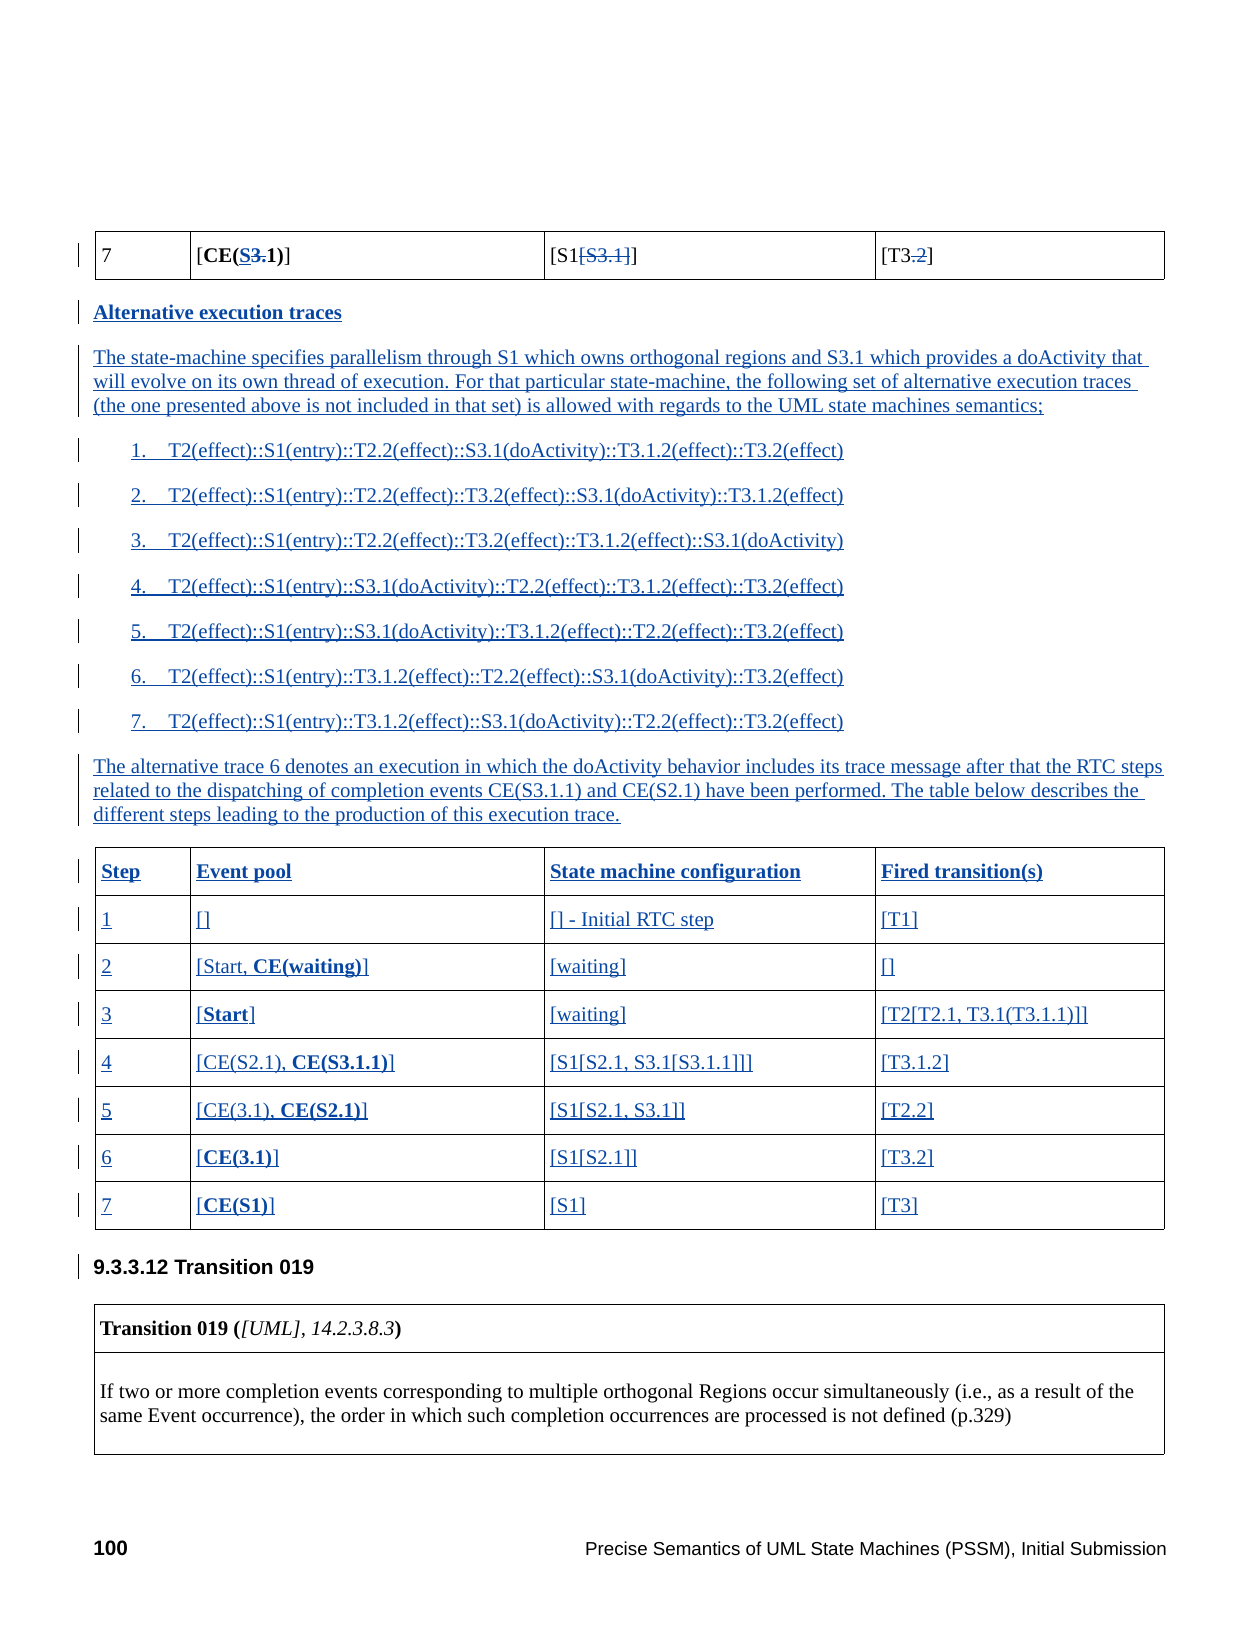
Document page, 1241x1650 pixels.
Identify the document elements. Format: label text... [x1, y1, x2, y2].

text Alternative execution traces [93, 300, 1164, 324]
table_cell [Start] [191, 991, 544, 1038]
table_cell [] [876, 944, 1164, 990]
table_cell [S1[S2.1, S3.1]] [545, 1087, 875, 1133]
table_cell [] [191, 896, 544, 943]
table_cell 2 [96, 944, 190, 990]
table_header State machine configuration [545, 848, 875, 895]
list T2(effect)::S1(entry)::T3.1.2(effect)::S3.1(doActivity)::T2.2(effect)::T3.2(effect) [131, 709, 1164, 733]
table_cell 7 [96, 1182, 190, 1229]
table_cell 1 [96, 896, 190, 943]
table_cell [waiting] [545, 991, 875, 1038]
table_cell [S1] [545, 1182, 875, 1229]
table_cell 6 [96, 1135, 190, 1181]
table_cell [T1] [876, 896, 1164, 943]
text related to the dispatching of completion events CE(S3.1.1) and CE(S2.1) have been performed. The table below describes the different steps leading to the production of this execution trace. [93, 776, 1164, 826]
table_cell 3 [96, 991, 190, 1038]
table_cell [T3.1.2] [876, 1039, 1164, 1086]
subtitle Transition 019 [93, 1254, 1164, 1279]
table_cell [T2[T2.1, T3.1(T3.1.1)]] [876, 991, 1164, 1038]
table_cell [waiting] [545, 944, 875, 990]
list T2(effect)::S1(entry)::S3.1(doActivity)::T3.1.2(effect)::T2.2(effect)::T3.2(effect) [131, 619, 1164, 643]
table_cell [S1[S2.1, S3.1[S3.1.1]]] [545, 1039, 875, 1086]
text The state-machine specifies parallelism through S1 which owns orthogonal regions and S3.1 which provides a doActivity that will evolve on its own thread of execution. For that particular state-machine, the following set of alternative execution traces (the one presented above is not included in that set) is allowed with regards to the UML state machines semantics; [93, 345, 1164, 417]
list T2(effect)::S1(entry)::T3.1.2(effect)::T2.2(effect)::S3.1(doActivity)::T3.2(effect) [131, 664, 1164, 688]
table_cell [T3] [876, 1182, 1164, 1229]
table_cell [Start, CE(waiting)] [191, 944, 544, 990]
table_cell [CE(S2.1), CE(S3.1.1)] [191, 1039, 544, 1086]
list T2(effect)::S1(entry)::T2.2(effect)::S3.1(doActivity)::T3.1.2(effect)::T3.2(effect) [131, 438, 1164, 462]
table_cell [S1] [545, 232, 875, 279]
table_cell [CE(3.1)] [191, 1135, 544, 1181]
table_header Fired transition(s) [876, 848, 1164, 895]
table_cell [S1[S2.1]] [545, 1135, 875, 1181]
list T2(effect)::S1(entry)::T2.2(effect)::T3.2(effect)::S3.1(doActivity)::T3.1.2(effect) [131, 483, 1164, 507]
table_cell [] - Initial RTC step [545, 896, 875, 943]
table_cell [T3] [876, 232, 1164, 279]
table_cell 5 [96, 1087, 190, 1133]
table_cell [T2.2] [876, 1087, 1164, 1133]
table_header Transition 019 ([UML], 14.2.3.8.3) [95, 1305, 1164, 1352]
table_header Event pool [191, 848, 544, 895]
table_cell [T3.2] [876, 1135, 1164, 1181]
table_cell [CE(S1)] [191, 1182, 544, 1229]
list T2(effect)::S1(entry)::S3.1(doActivity)::T2.2(effect)::T3.1.2(effect)::T3.2(effect) [131, 573, 1164, 598]
table_cell [CE(S1)] [191, 232, 544, 279]
table_header Step [96, 848, 190, 895]
text The alternative trace 6 denotes an execution in which the doActivity behavior includes its trace message after that the RTC steps [93, 754, 1164, 775]
list T2(effect)::S1(entry)::T2.2(effect)::T3.2(effect)::T3.1.2(effect)::S3.1(doActivity) [131, 528, 1164, 552]
table_cell 7 [96, 232, 190, 279]
table_cell If two or more completion events corresponding to multiple orthogonal Regions occur simultaneously (i.e., as a result of the same Event occurrence), the order in which such completion occurrences are processed is not defined (p.329) [95, 1353, 1164, 1453]
table_cell 4 [96, 1039, 190, 1086]
table_cell [CE(3.1), CE(S2.1)] [191, 1087, 544, 1133]
